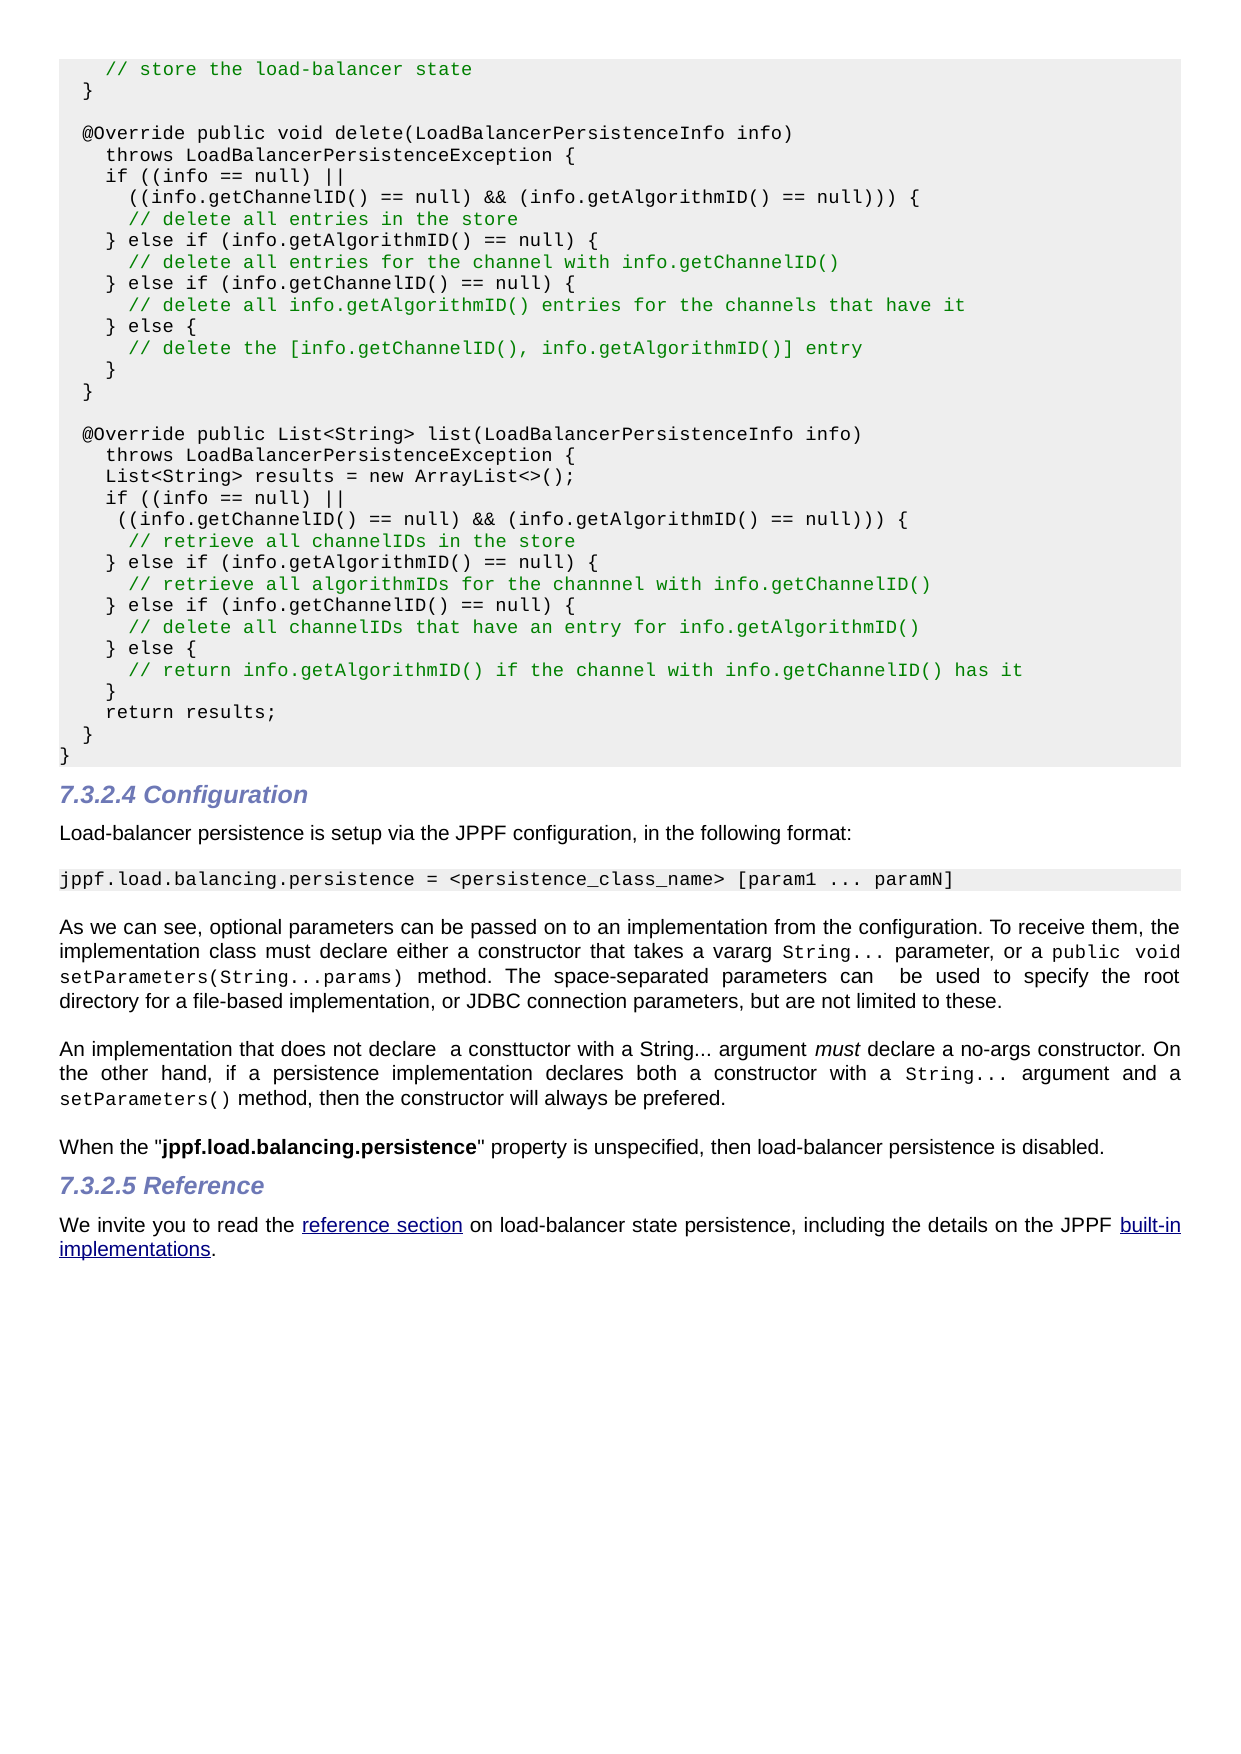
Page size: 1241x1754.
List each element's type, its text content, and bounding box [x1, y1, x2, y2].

text } else { [59, 638, 1181, 660]
text // delete all entries in the store [59, 209, 1181, 231]
text // return info.getAlgorithmID() if the channel with info.getChannelID() has it [59, 660, 1181, 681]
text } else if (info.getChannelID() == null) { [59, 596, 1181, 617]
text throws LoadBalancerPersistenceException { [59, 145, 1181, 166]
text } [59, 81, 1181, 102]
text ((info.getChannelID() == null) && (info.getAlgorithmID() == null))) { [59, 510, 1181, 531]
text // retrieve all channelIDs in the store [59, 531, 1181, 553]
text } else if (info.getChannelID() == null) { [59, 274, 1181, 295]
text } [59, 724, 1181, 746]
text @Override public List<String> list(LoadBalancerPersistenceInfo info) [59, 424, 1181, 445]
text } else { [59, 317, 1181, 338]
text } else if (info.getAlgorithmID() == null) { [59, 231, 1181, 252]
text // delete all info.getAlgorithmID() entries for the channels that have it [59, 295, 1181, 317]
text } [59, 359, 1181, 381]
subtitle Configuration [59, 779, 1181, 809]
text // store the load-balancer state [59, 59, 1181, 81]
text As we can see, optional parameters can be passed on to an implementation from the configuration. To receive them, the implementation class must declare either a constructor that takes a vararg String... parameter, or a public void setParameters(String...params) method. The space-separated parameters can be used to specify the root directory for a file-based implementation, or JDBC connection parameters, but are not limited to these. [59, 915, 1181, 1013]
text return results; [59, 703, 1181, 724]
text } [59, 746, 1181, 767]
text } [59, 381, 1181, 402]
text // delete all entries for the channel with info.getChannelID() [59, 252, 1181, 274]
text throws LoadBalancerPersistenceException { [59, 445, 1181, 467]
text When the "jppf.load.balancing.persistence" property is unspecified, then load-balancer persistence is disabled. [59, 1134, 1181, 1159]
text List<String> results = new ArrayList<>(); [59, 467, 1181, 488]
text @Override public void delete(LoadBalancerPersistenceInfo info) [59, 123, 1181, 145]
text // delete all channelIDs that have an entry for info.getAlgorithmID() [59, 617, 1181, 638]
text An implementation that does not declare a consttuctor with a String... argument must declare a no-args constructor. On the other hand, if a persistence implementation declares both a constructor with a String... argument and a setParameters() method, then the constructor will always be prefered. [59, 1037, 1181, 1111]
text jppf.load.balancing.persistence = <persistence_class_name> [param1 ... paramN] [59, 869, 1181, 891]
text // retrieve all algorithmIDs for the channnel with info.getChannelID() [59, 574, 1181, 596]
text // delete the [info.getChannelID(), info.getAlgorithmID()] entry [59, 338, 1181, 359]
text if ((info == null) || [59, 166, 1181, 188]
subtitle Reference [59, 1171, 1181, 1200]
text if ((info == null) || [59, 488, 1181, 510]
text Load-balancer persistence is setup via the JPPF configuration, in the following format: [59, 821, 1181, 845]
text } [59, 681, 1181, 703]
text ((info.getChannelID() == null) && (info.getAlgorithmID() == null))) { [59, 188, 1181, 209]
text We invite you to read the reference section on load-balancer state persistence, including the details on the JPPF built-in implementations. [59, 1212, 1181, 1261]
text } else if (info.getAlgorithmID() == null) { [59, 553, 1181, 574]
